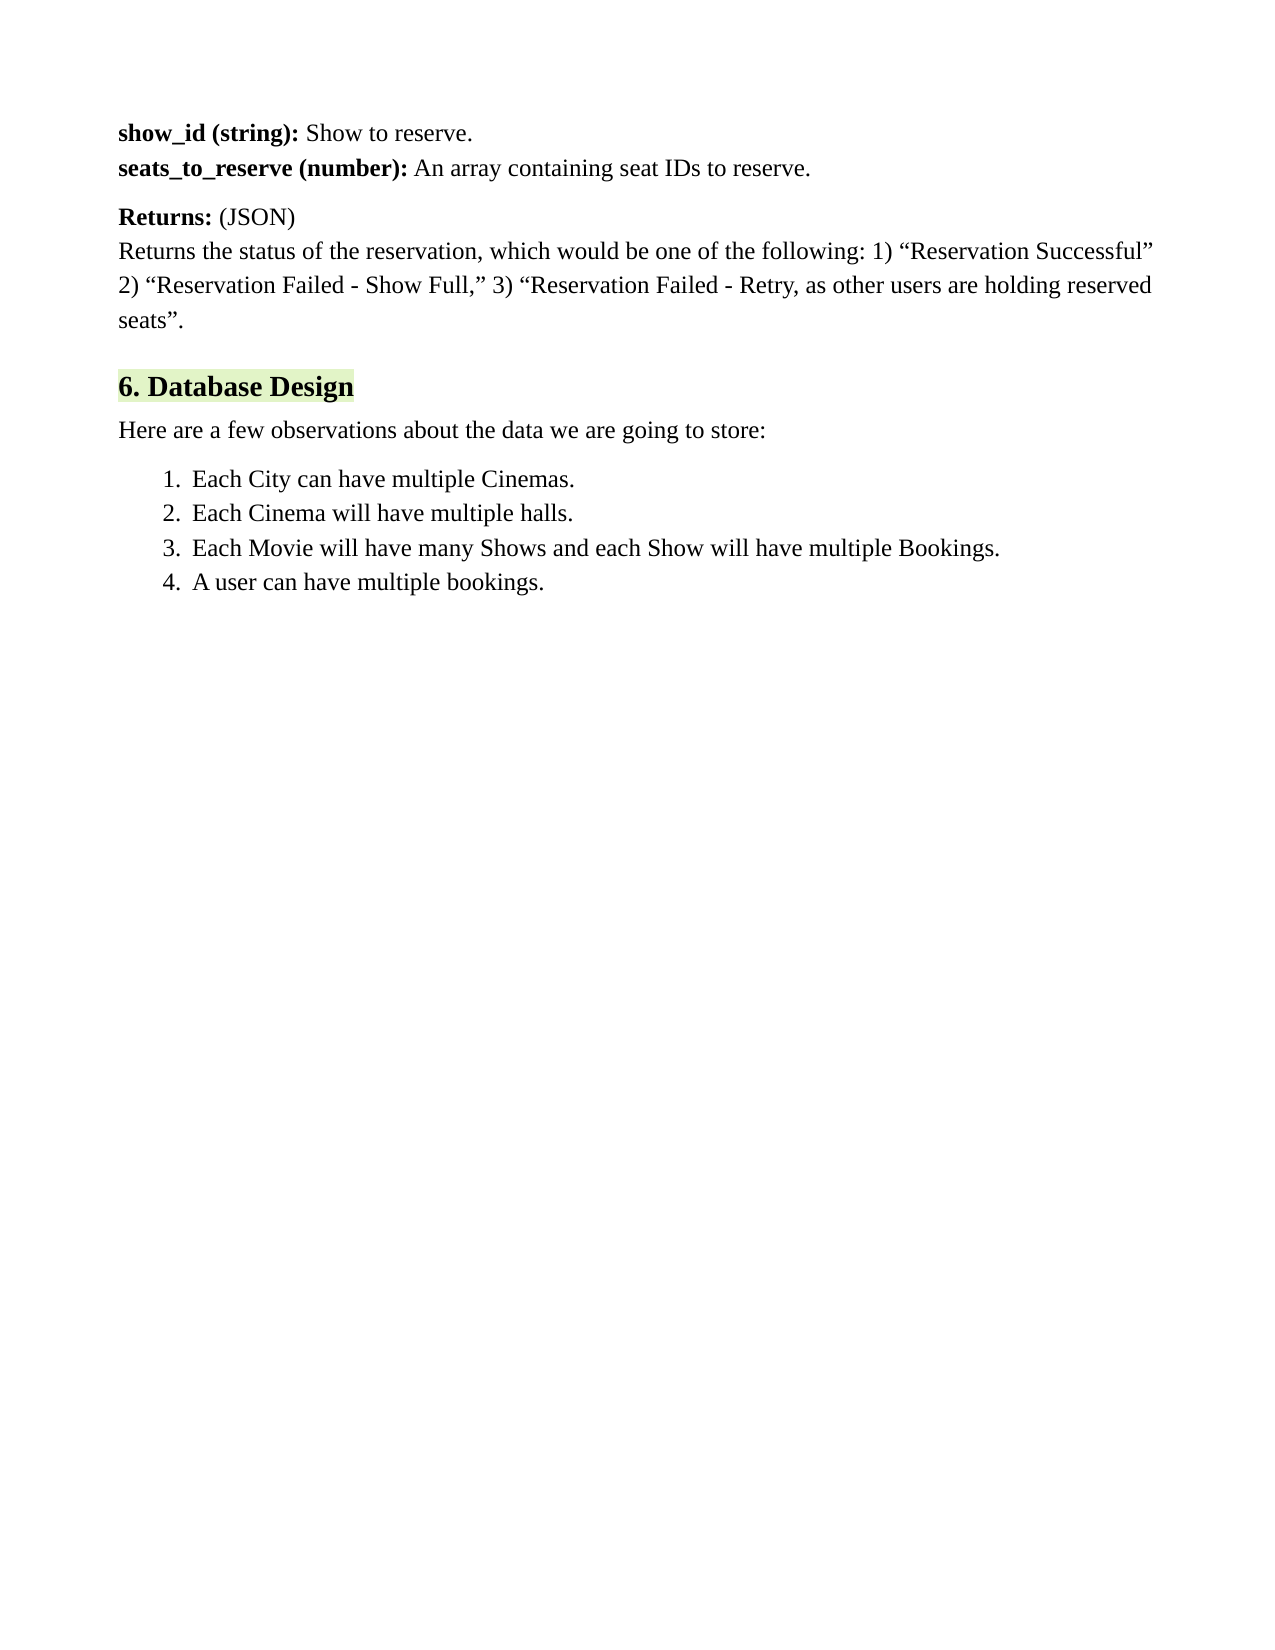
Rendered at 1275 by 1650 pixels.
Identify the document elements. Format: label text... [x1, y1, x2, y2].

list Each Cinema will have multiple halls. [162, 498, 1157, 527]
subtitle 6. Database Design [118, 369, 1157, 402]
text show_id (string): Show to reserve. seats_to_reserve (number): An array containing seat IDs to reserve. [118, 118, 1157, 181]
list Each City can have multiple Cinemas. [162, 464, 1157, 493]
text Returns: (JSON) Returns the status of the reservation, which would be one of the following: 1) “Reservation Successful” 2) “Reservation Failed - Show Full,” 3) “Reservation Failed - Retry, as other users are holding reserved seats”. [118, 202, 1157, 334]
list Each Movie will have many Shows and each Show will have multiple Bookings. [162, 533, 1157, 562]
list A user can have multiple bookings. [162, 567, 1157, 596]
text Here are a few observations about the data we are going to store: [118, 415, 1157, 443]
